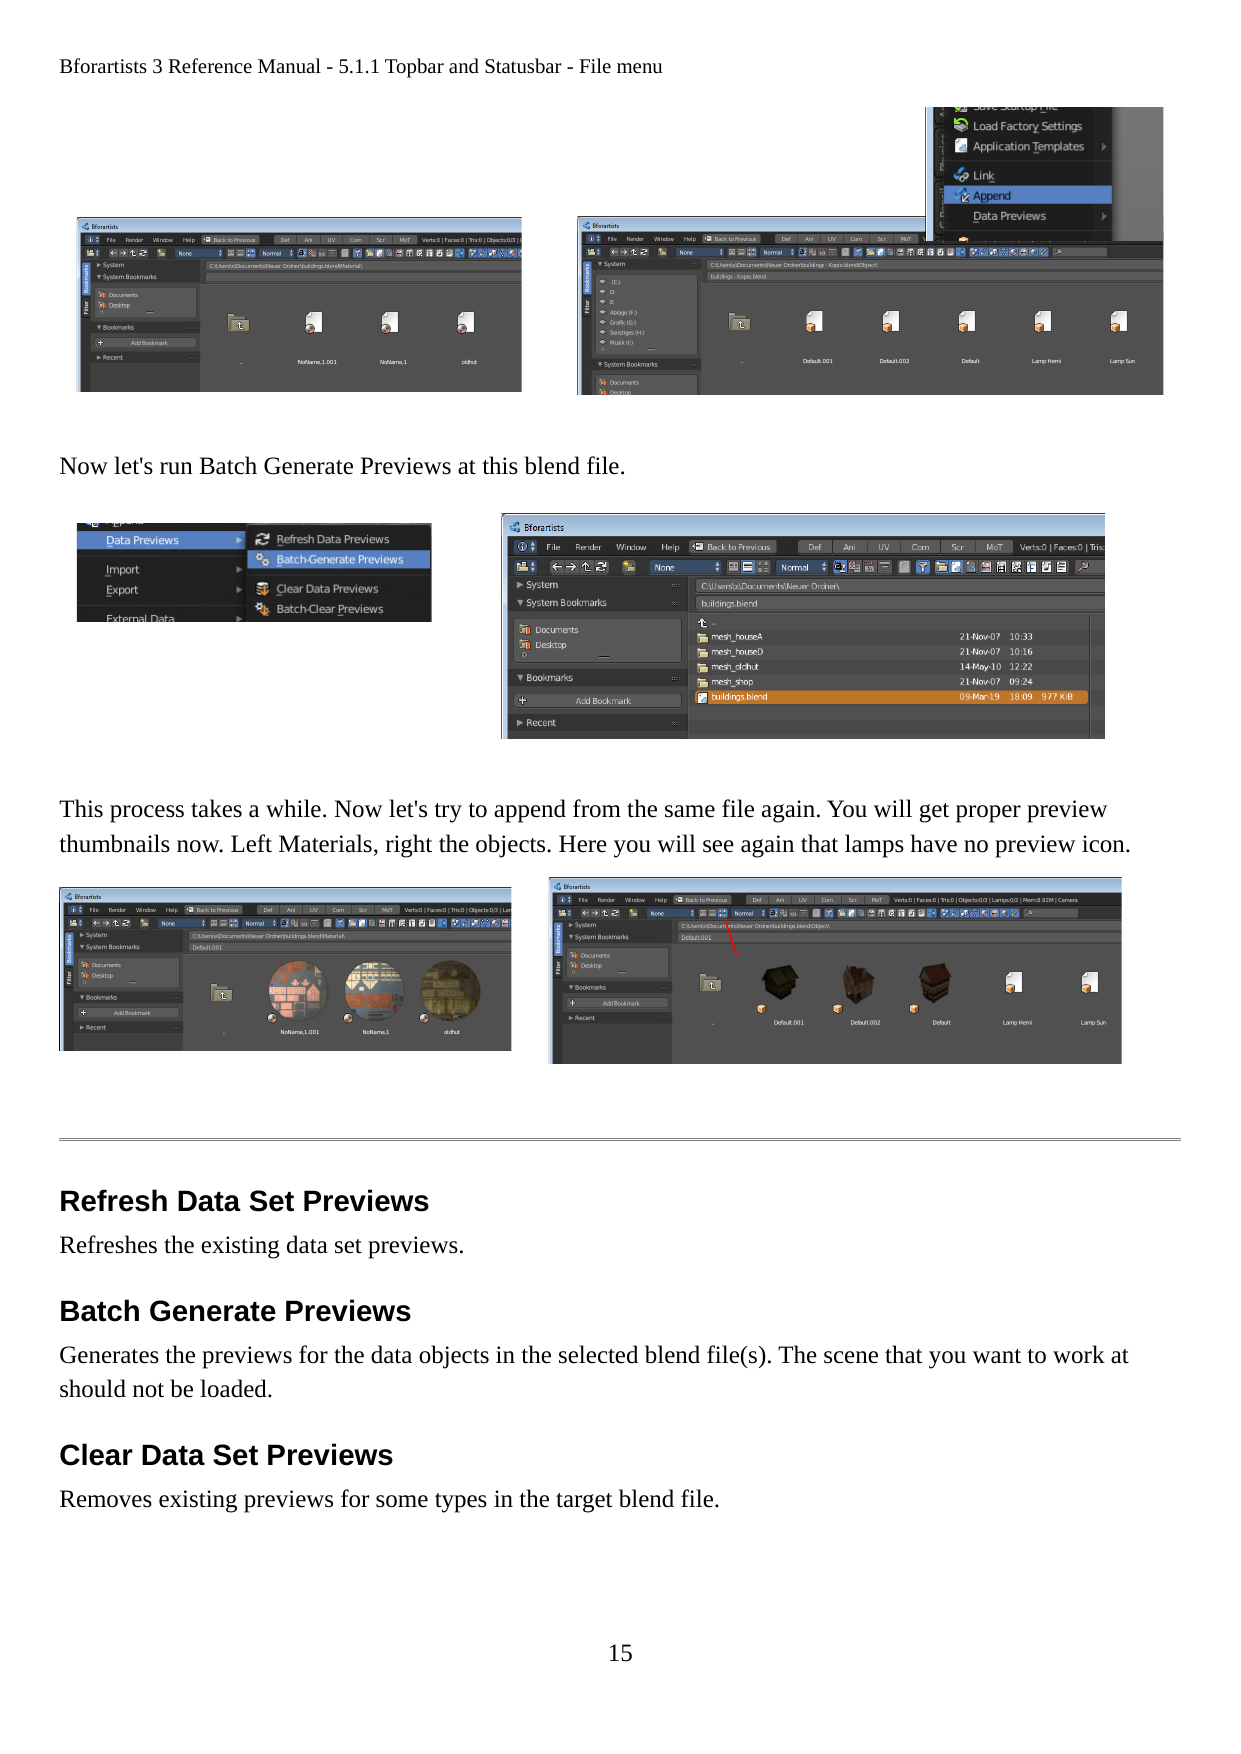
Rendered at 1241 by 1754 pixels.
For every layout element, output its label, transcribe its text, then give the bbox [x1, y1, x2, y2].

subtitle Refresh Data Set Previews [59, 1184, 1181, 1218]
picture [76, 217, 522, 392]
picture [548, 877, 1122, 1064]
text Now let's run Batch Generate Previews at this blend file. [59, 451, 1181, 480]
picture [577, 107, 1164, 395]
picture [59, 887, 512, 1051]
picture [76, 523, 432, 622]
text Refreshes the existing data set previews. [59, 1230, 1181, 1259]
picture [501, 513, 1105, 739]
subtitle Clear Data Set Previews [59, 1438, 1181, 1472]
text This process takes a while. Now let's try to append from the same file again. You will get proper preview thumbnails now. Left Materials, right the objects. Here you will see again that lamps have no preview icon. [59, 794, 1181, 858]
subtitle Batch Generate Previews [59, 1294, 1181, 1328]
text Generates the previews for the data objects in the selected blend file(s). The scene that you want to work at should not be loaded. [59, 1340, 1181, 1403]
text Removes existing previews for some types in the target blend file. [59, 1484, 1181, 1513]
